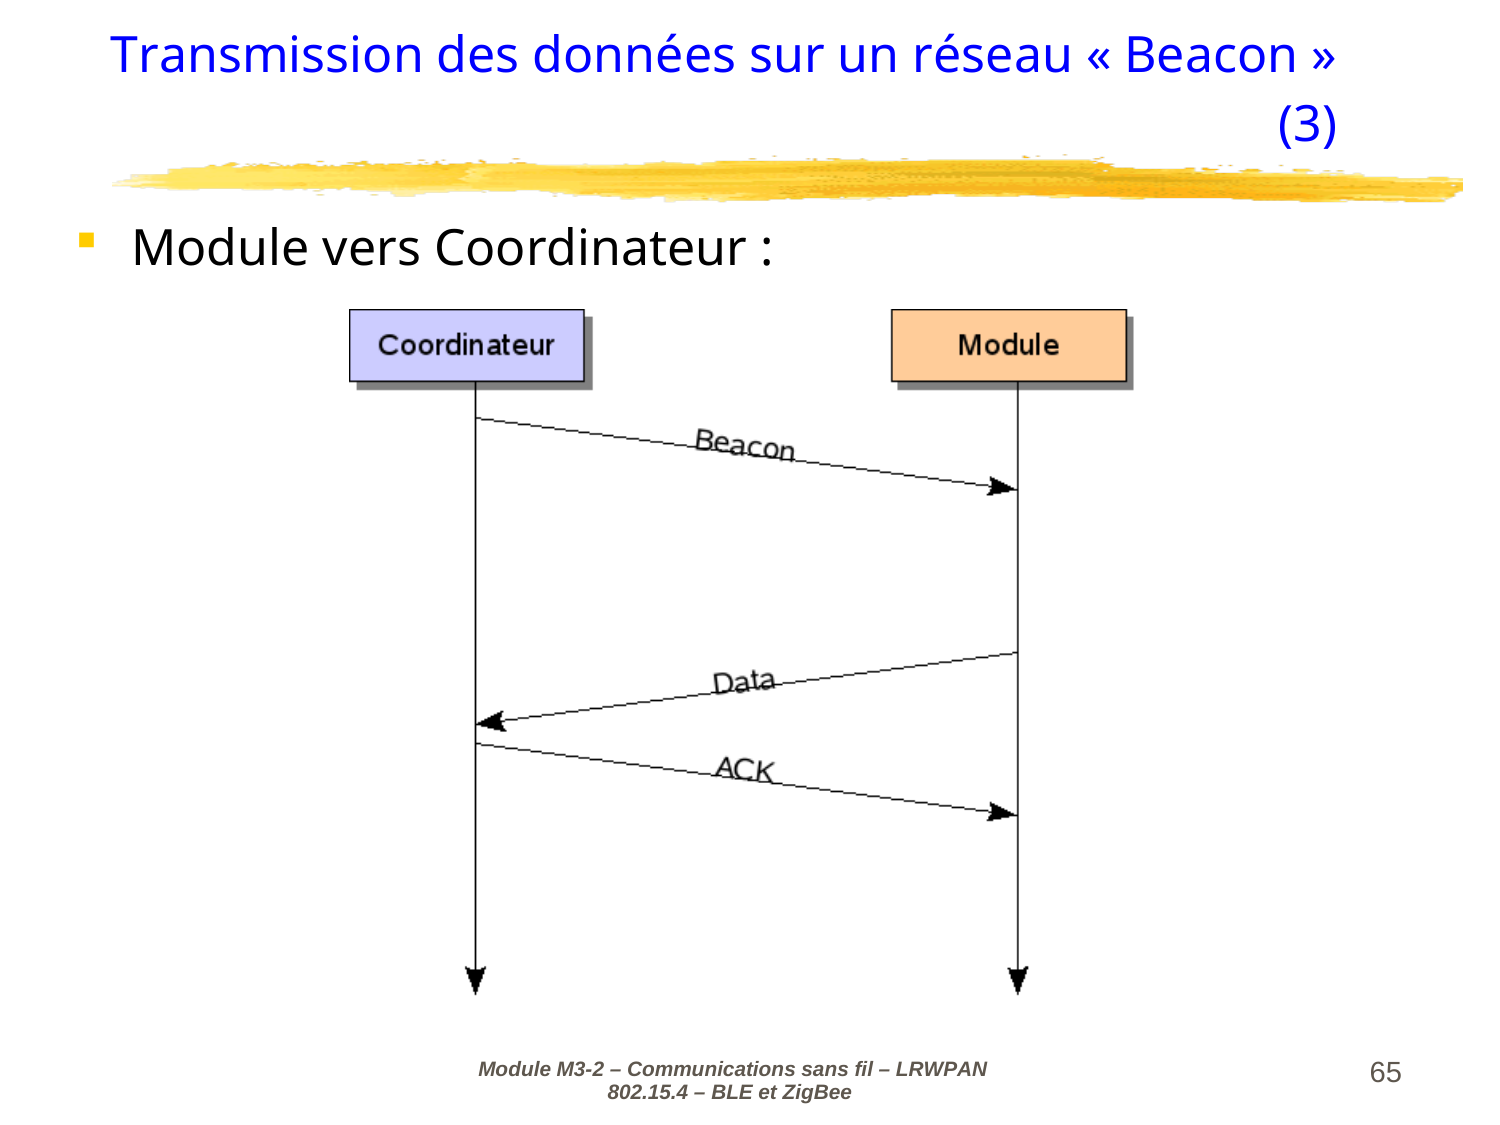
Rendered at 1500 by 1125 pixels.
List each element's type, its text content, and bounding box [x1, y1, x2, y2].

picture [349, 309, 1137, 1016]
title Transmission des données sur un réseau « Beacon » (3) [62, 28, 1338, 146]
list Module vers Coordinateur : [74, 212, 1417, 272]
picture [112, 149, 1463, 213]
